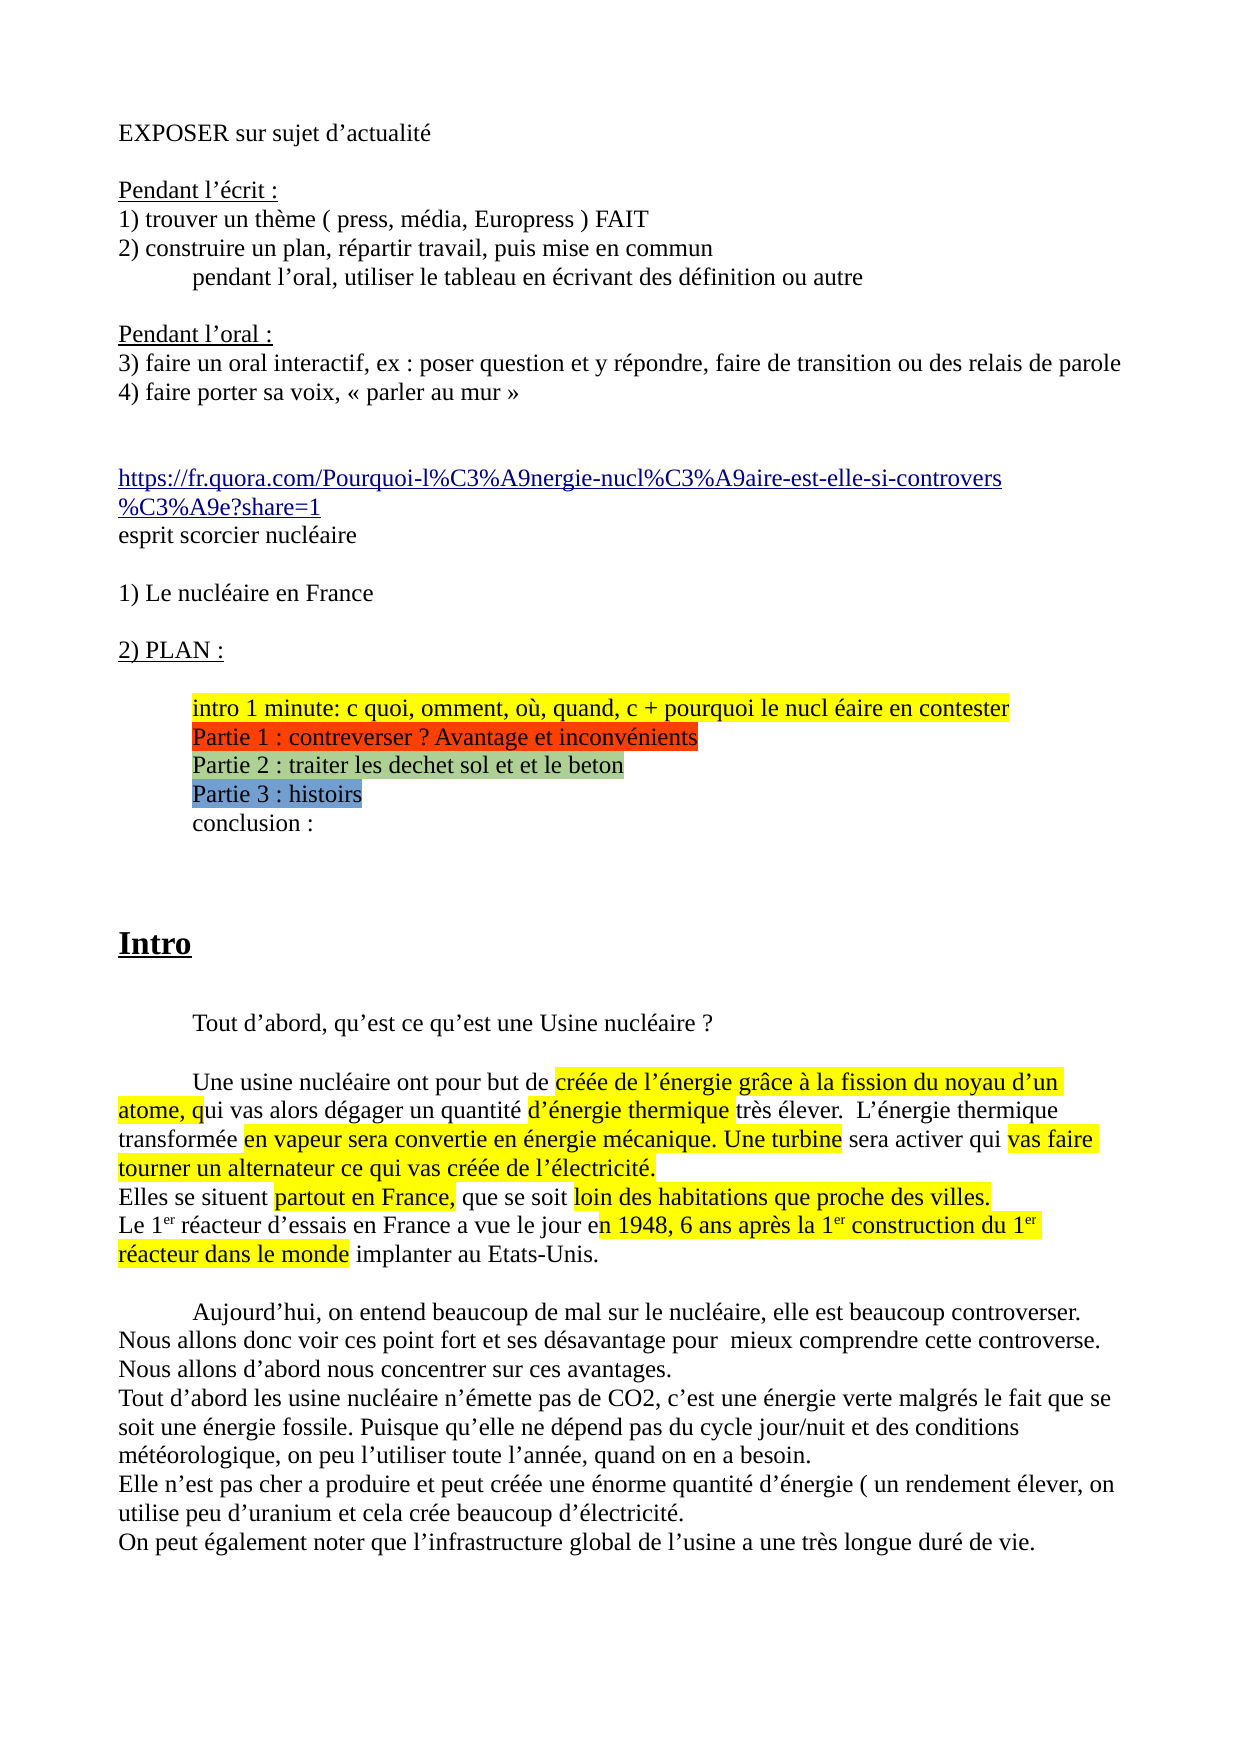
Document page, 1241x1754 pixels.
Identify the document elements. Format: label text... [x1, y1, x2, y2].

text Partie 2 : traiter les dechet sol et et le beton [118, 751, 1122, 779]
text Une usine nucléaire ont pour but de créée de l’énergie grâce à la fission du noyau d’un atome, qui vas alors dégager un quantité d’énergie thermique très élever. L’énergie thermique transformée en vapeur sera convertie en énergie mécanique. Une turbine sera activer qui vas faire tourner un alternateur ce qui vas créée de l’électricité. [118, 1067, 1122, 1182]
text conclusion : [118, 808, 1122, 837]
text pendant l’oral, utiliser le tableau en écrivant des définition ou autre [118, 262, 1122, 291]
text Tout d’abord les usine nucléaire n’émette pas de CO2, c’est une énergie verte malgrés le fait que se soit une énergie fossile. Puisque qu’elle ne dépend pas du cycle jour/nuit et des conditions météorologique, on peu l’utiliser toute l’année, quand on en a besoin. [118, 1383, 1122, 1469]
text Elle n’est pas cher a produire et peut créée une énorme quantité d’énergie ( un rendement élever, on utilise peu d’uranium et cela crée beaucoup d’électricité. [118, 1469, 1122, 1527]
text intro 1 minute: c quoi, omment, où, quand, c + pourquoi le nucl éaire en contester [118, 693, 1122, 722]
text EXPOSER sur sujet d’actualité [118, 118, 1122, 147]
text esprit scorcier nucléaire [118, 521, 1122, 549]
text 2) construire un plan, répartir travail, puis mise en commun [118, 233, 1122, 262]
text 3) faire un oral interactif, ex : poser question et y répondre, faire de transition ou des relais de parole [118, 348, 1122, 377]
text 2) PLAN : [118, 636, 1122, 664]
text Partie 1 : contreverser ? Avantage et inconvénients [118, 722, 1122, 751]
text On peut également noter que l’infrastructure global de l’usine a une très longue duré de vie. [118, 1527, 1122, 1556]
text Partie 3 : histoirs [118, 779, 1122, 808]
text Pendant l’oral : [118, 319, 1122, 348]
text 1) Le nucléaire en France [118, 578, 1122, 607]
text Aujourd’hui, on entend beaucoup de mal sur le nucléaire, elle est beaucoup controverser. Nous allons donc voir ces point fort et ses désavantage pour mieux comprendre cette controverse. Nous allons d’abord nous concentrer sur ces avantages. [118, 1297, 1122, 1383]
text 4) faire porter sa voix, « parler au mur » [118, 377, 1122, 406]
text Pendant l’écrit : [118, 176, 1122, 204]
text Intro [118, 923, 1122, 961]
text https://fr.quora.com/Pourquoi-l%C3%A9nergie-nucl%C3%A9aire-est-elle-si-controvers%C3%A9e?share=1 [118, 463, 1122, 521]
text réacteur dans le monde implanter au Etats-Unis. [118, 1239, 1122, 1268]
text Elles se situent partout en France, que se soit loin des habitations que proche des villes. [118, 1182, 1122, 1211]
text Le 1er réacteur d’essais en France a vue le jour en 1948, 6 ans après la 1er construction du 1er [118, 1211, 1122, 1239]
text 1) trouver un thème ( press, média, Europress ) FAIT [118, 204, 1122, 233]
text Tout d’abord, qu’est ce qu’est une Usine nucléaire ? [118, 1000, 1122, 1038]
